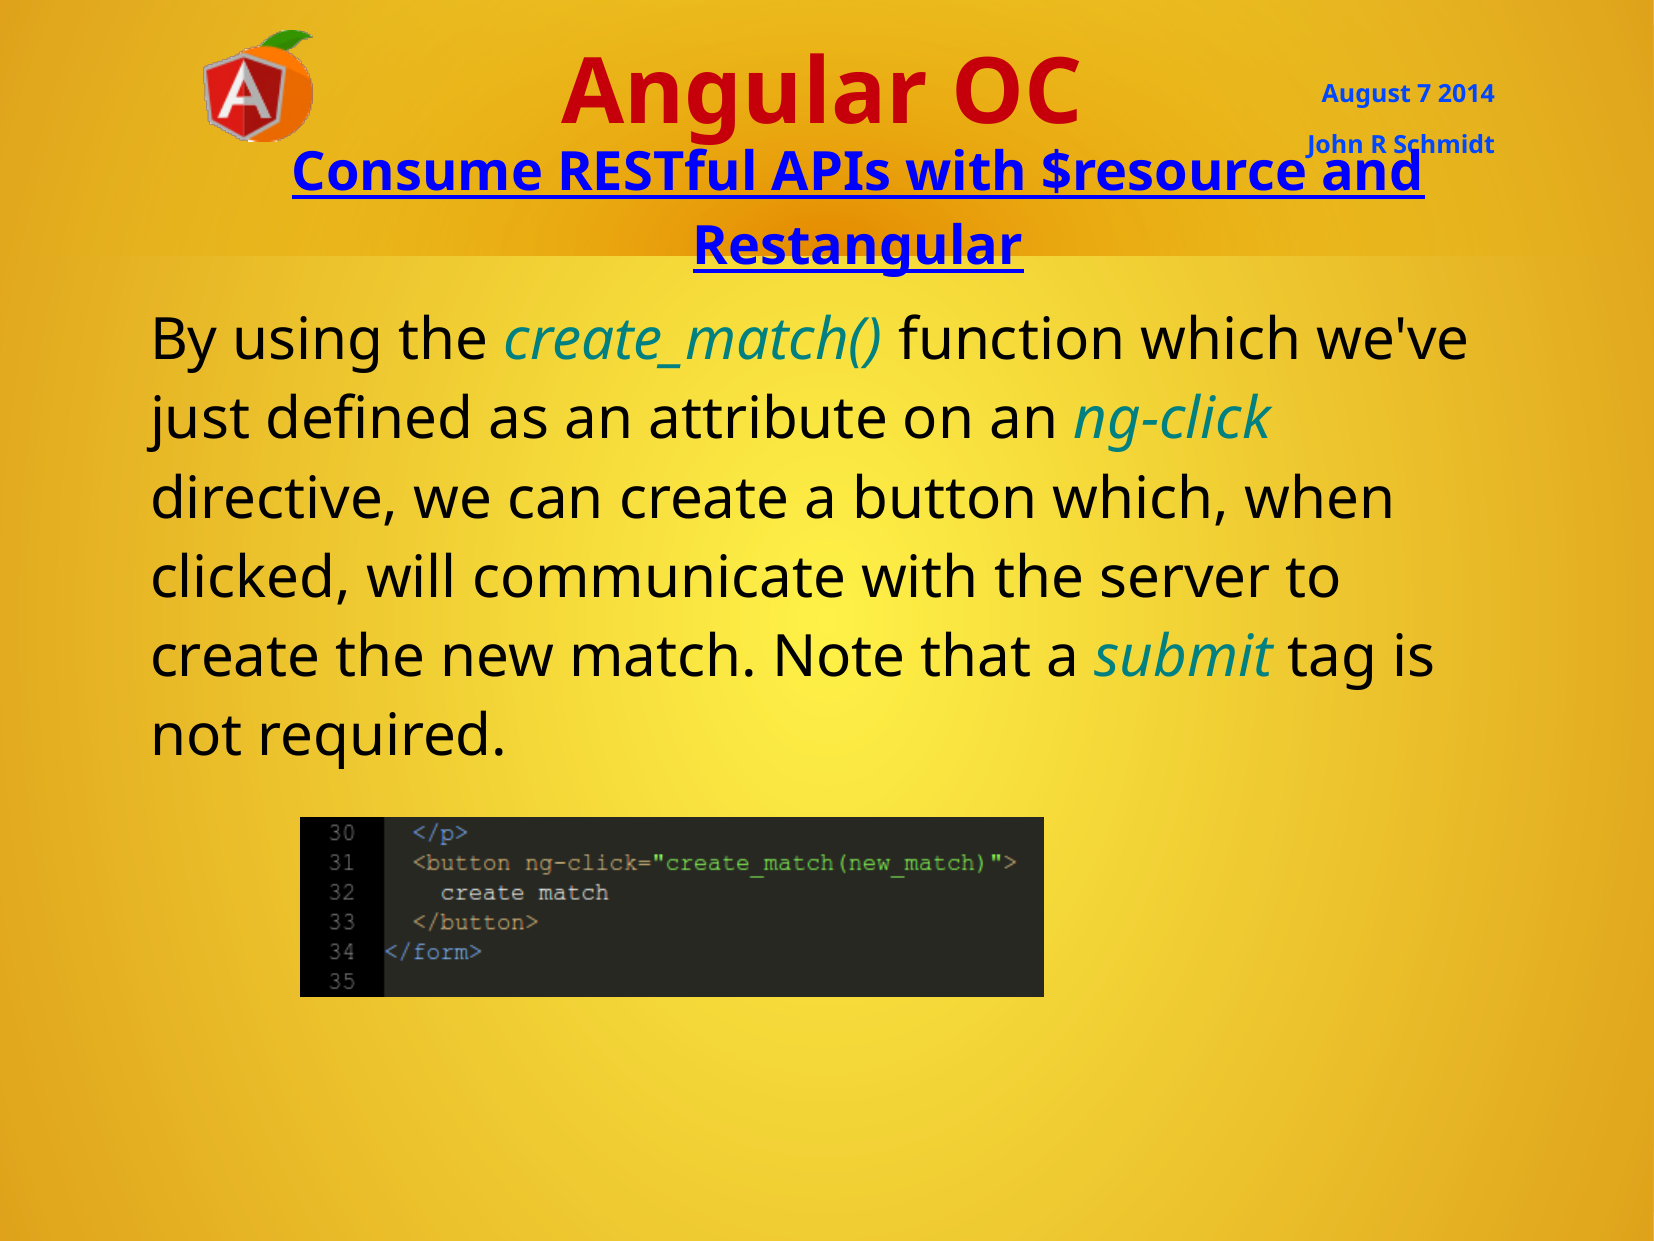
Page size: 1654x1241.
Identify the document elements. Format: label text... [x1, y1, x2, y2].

picture [202, 30, 316, 142]
text_box August 7 2014 John R Schmidt [1260, 51, 1510, 172]
picture [300, 817, 1044, 997]
text_box Consume RESTful APIs with $resource and Restangular [150, 175, 1567, 239]
subtitle By using the create_match() function which we've just defined as an attribute on an ng-click directive, we can create a button which, when clicked, will communicate with the server to create the new match. Note that a submit tag is not required. [150, 331, 1501, 739]
title Angular OC [560, 34, 1086, 142]
